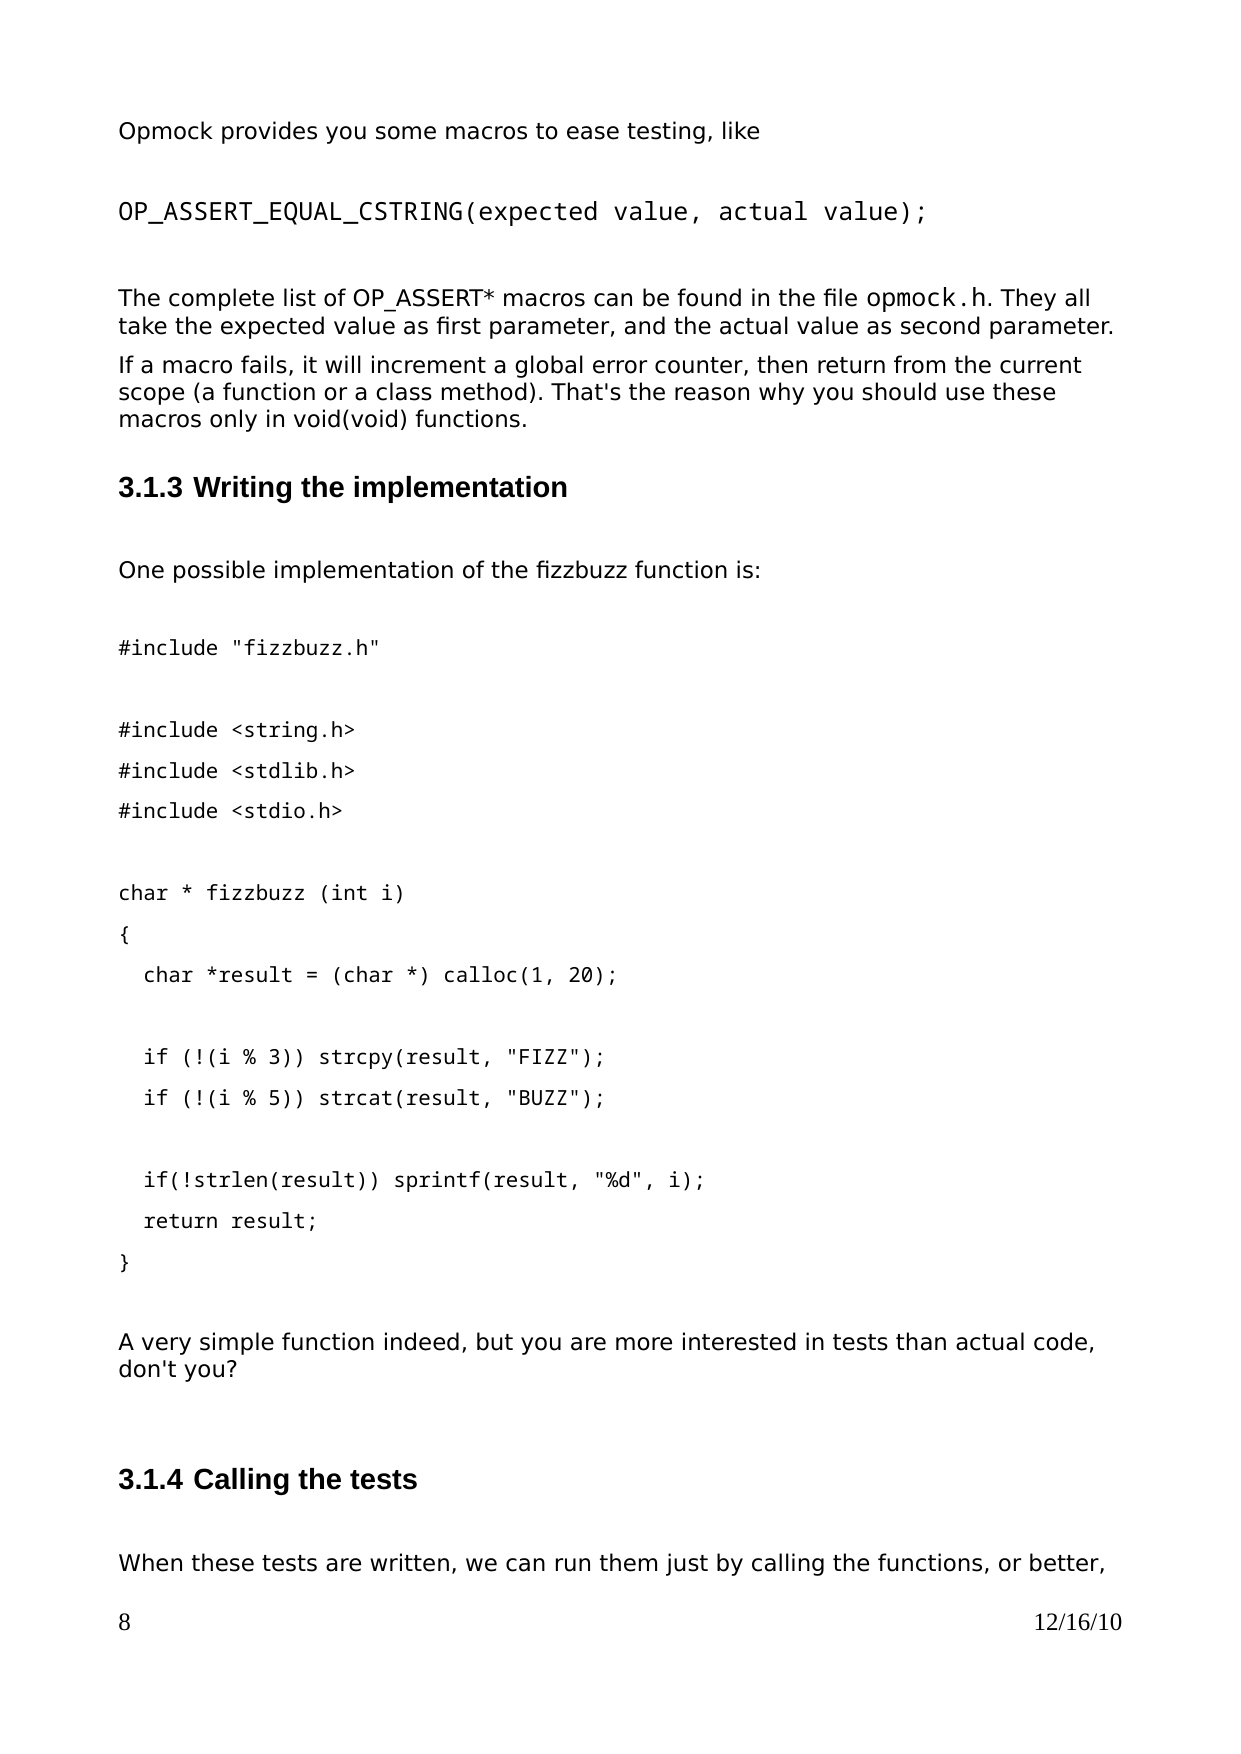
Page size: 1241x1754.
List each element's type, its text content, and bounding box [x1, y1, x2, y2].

text if (!(i % 3)) strcpy(result, "FIZZ"); [118, 1042, 1122, 1071]
text if(!strlen(result)) sprintf(result, "%d", i); [118, 1165, 1122, 1193]
text OP_ASSERT_EQUAL_CSTRING(expected value, actual value); [118, 193, 1122, 227]
text One possible implementation of the fizzbuzz function is: [118, 558, 1122, 584]
text } [118, 1247, 1122, 1275]
text #include "fizzbuzz.h" [118, 633, 1122, 661]
text { [118, 919, 1122, 948]
text If a macro fails, it will increment a global error counter, then return from the current scope (a function or a class method). That's the reason why you should use these macros only in void(void) functions. [118, 352, 1122, 432]
text if (!(i % 5)) strcat(result, "BUZZ"); [118, 1083, 1122, 1112]
text #include <stdio.h> [118, 797, 1122, 825]
text #include <string.h> [118, 715, 1122, 743]
text char * fizzbuzz (int i) [118, 878, 1122, 907]
text The complete list of OP_ASSERT* macros can be found in the file opmock.h. They all take the expected value as first parameter, and the actual value as second parameter. [118, 279, 1122, 340]
text return result; [118, 1206, 1122, 1234]
text char *result = (char *) calloc(1, 20); [118, 960, 1122, 989]
text #include <stdlib.h> [118, 756, 1122, 784]
subtitle Writing the implementation [118, 470, 1122, 503]
text Opmock provides you some macros to ease testing, like [118, 118, 1122, 145]
text A very simple function indeed, but you are more interested in tests than actual code, don't you? [118, 1329, 1122, 1383]
subtitle Calling the tests [118, 1462, 1122, 1496]
text When these tests are written, we can run them just by calling the functions, or better, [118, 1550, 1122, 1576]
